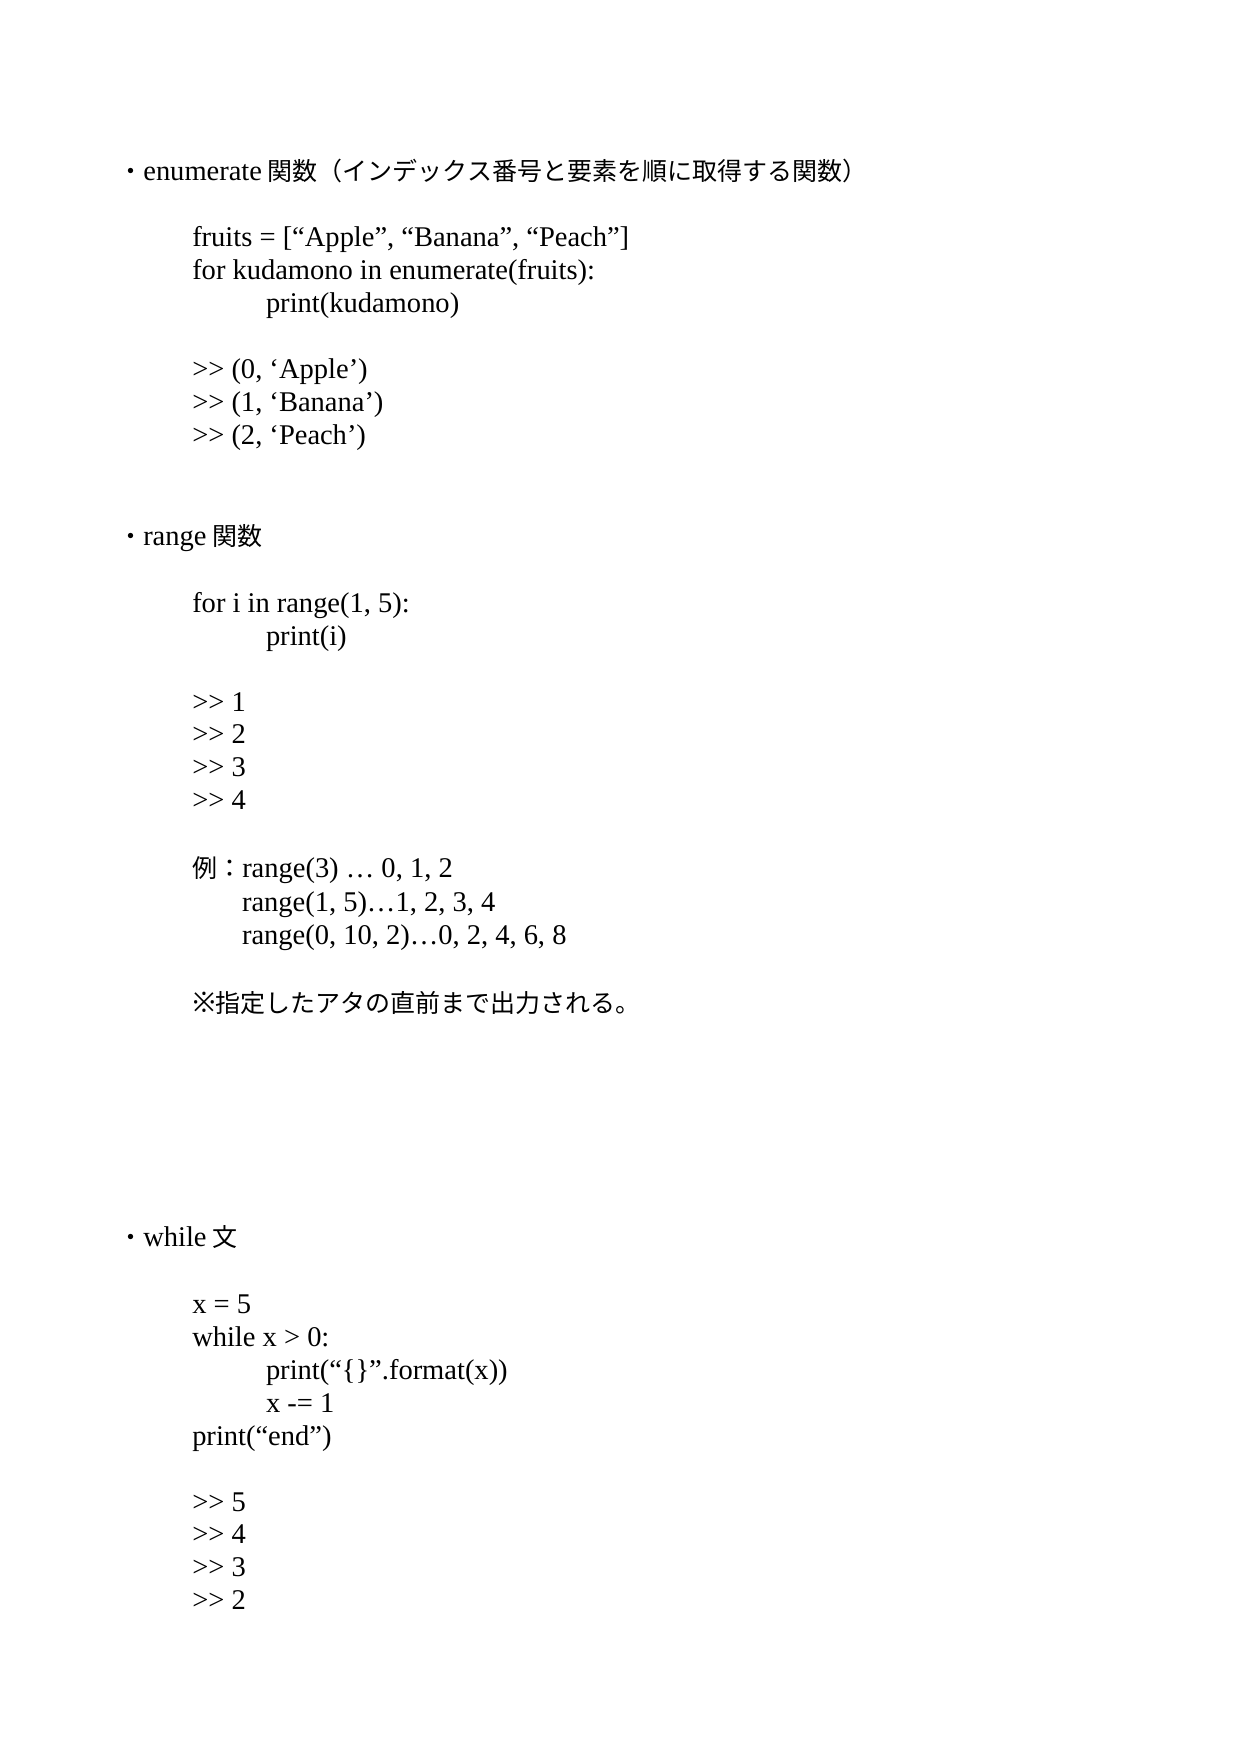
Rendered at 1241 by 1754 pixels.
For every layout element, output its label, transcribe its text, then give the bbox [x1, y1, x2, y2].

text >> (1, ‘Banana’) [118, 385, 1122, 418]
text print(kudamono) [118, 286, 1122, 319]
text while x > 0: [118, 1320, 1122, 1353]
text >> 2 [118, 1583, 1122, 1616]
text x = 5 [118, 1287, 1122, 1320]
text >> 1 [118, 684, 1122, 717]
text x -= 1 [118, 1386, 1122, 1418]
text 例：range(3) … 0, 1, 2 [118, 849, 1122, 885]
text ※指定したアタの直前まで出力される。 [118, 984, 1122, 1020]
text print(“{}”.format(x)) [118, 1353, 1122, 1386]
text ・enumerate関数（インデックス番号と要素を順に取得する関数） [118, 151, 1122, 187]
text ・while文 [118, 1218, 1122, 1254]
text >> (0, ‘Apple’) [118, 352, 1122, 385]
text for kudamono in enumerate(fruits): [118, 253, 1122, 286]
text >> 2 [118, 717, 1122, 750]
text range(1, 5)…1, 2, 3, 4 [118, 885, 1122, 918]
text >> 4 [118, 783, 1122, 816]
text print(“end”) [118, 1418, 1122, 1451]
text ・range関数 [118, 516, 1122, 553]
text >> 3 [118, 750, 1122, 783]
text >> 5 [118, 1484, 1122, 1517]
text >> 3 [118, 1550, 1122, 1583]
text print(i) [118, 618, 1122, 651]
text for i in range(1, 5): [118, 586, 1122, 618]
text fruits = [“Apple”, “Banana”, “Peach”] [118, 220, 1122, 253]
text >> 4 [118, 1517, 1122, 1550]
text range(0, 10, 2)…0, 2, 4, 6, 8 [118, 918, 1122, 951]
text >> (2, ‘Peach’) [118, 418, 1122, 451]
